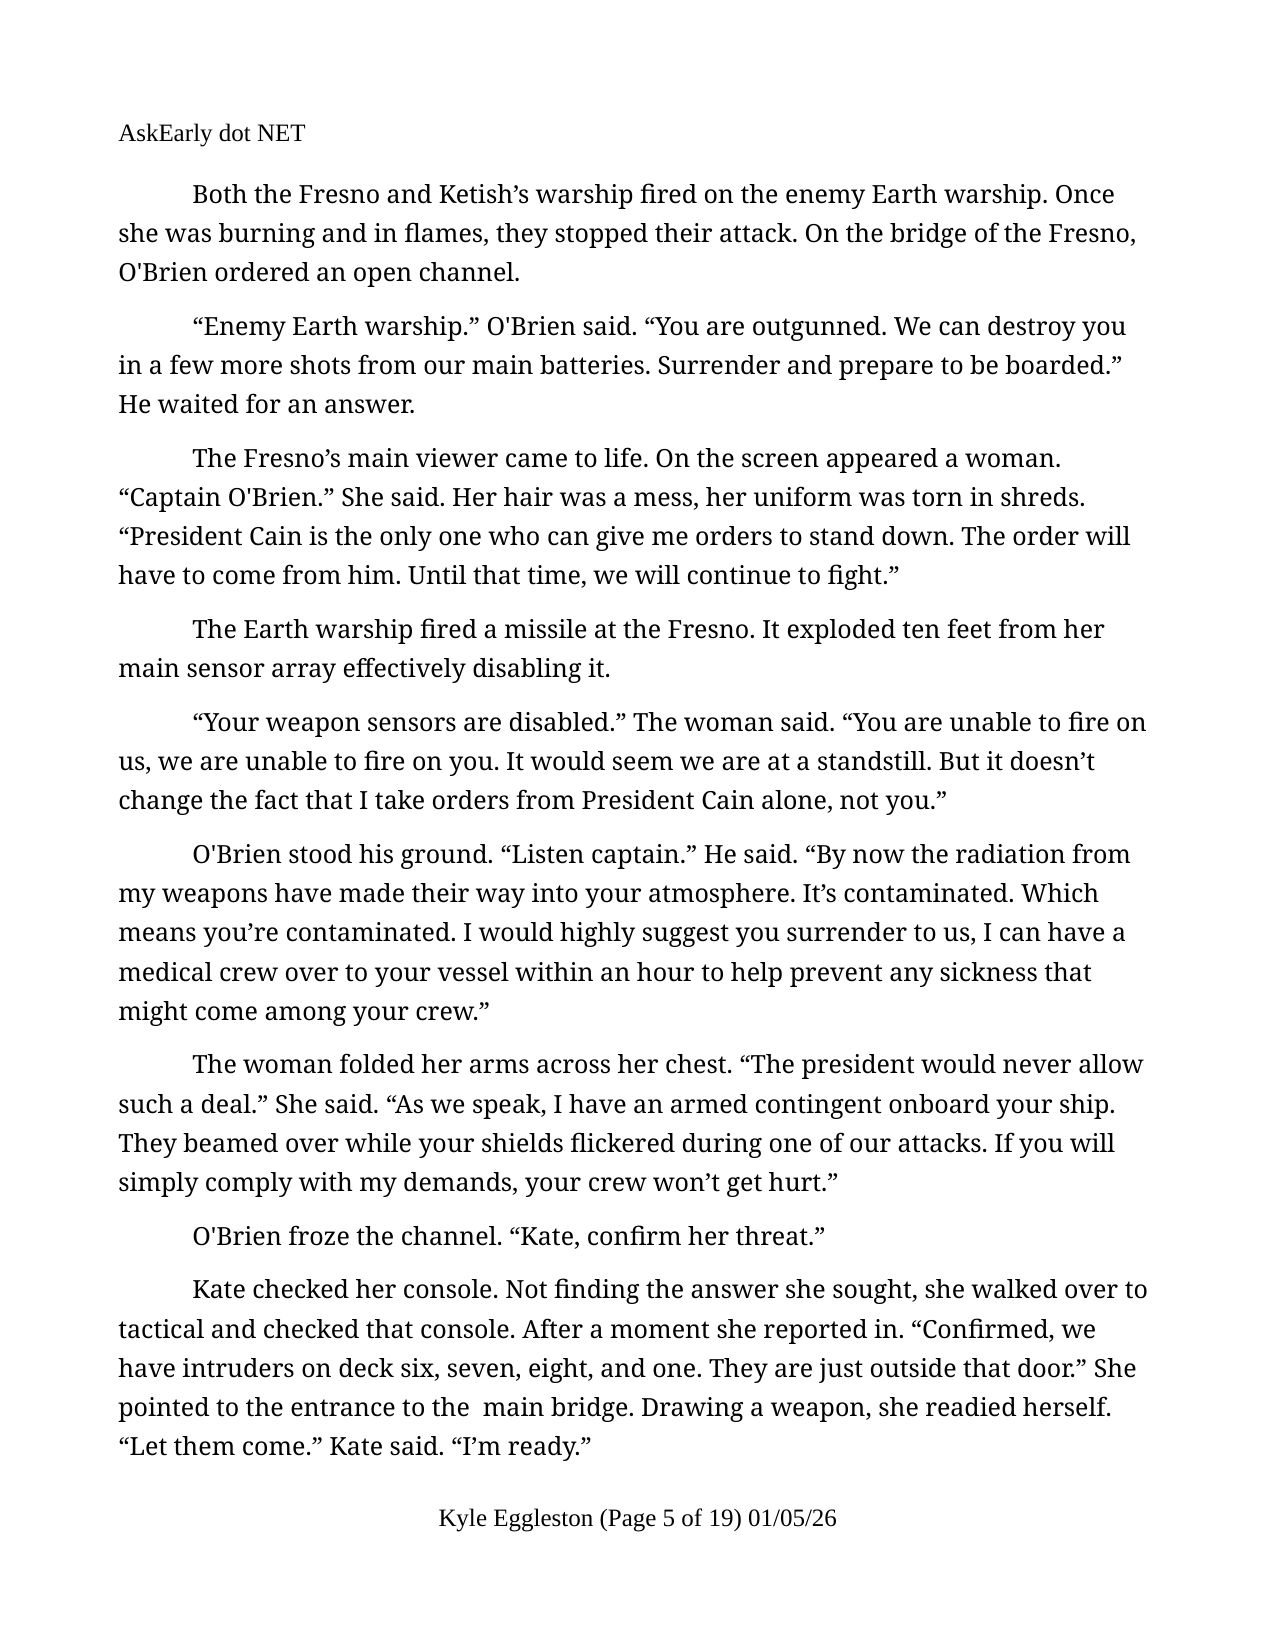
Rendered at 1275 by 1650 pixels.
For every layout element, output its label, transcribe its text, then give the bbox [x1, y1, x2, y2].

text O'Brien froze the channel. “Kate, confirm her threat.” [118, 1218, 1157, 1252]
text Both the Fresno and Ketish’s warship fired on the enemy Earth warship. Once she was burning and in flames, they stopped their attack. On the bridge of the Fresno, O'Brien ordered an open channel. [118, 176, 1157, 289]
text The woman folded her arms across her chest. “The president would never allow such a deal.” She said. “As we speak, I have an armed contingent onboard your ship. They beamed over while your shields flickered during one of our attacks. If you will simply comply with my demands, your crew won’t get hurt.” [118, 1047, 1157, 1199]
text The Fresno’s main viewer came to life. On the screen appeared a woman. “Captain O'Brien.” She said. Her hair was a mess, her uniform was torn in shreds. “President Cain is the only one who can give me orders to stand down. The order will have to come from him. Until that time, we will continue to fight.” [118, 441, 1157, 592]
text The Earth warship fired a missile at the Fresno. It exploded ten feet from her main sensor array effectively disabling it. [118, 612, 1157, 685]
text O'Brien stood his ground. “Listen captain.” He said. “By now the radiation from my weapons have made their way into your atmosphere. It’s contaminated. Which means you’re contaminated. I would highly suggest you surrender to us, I can have a medical crew over to your vessel within an hour to help prevent any sickness that might come among your crew.” [118, 837, 1157, 1027]
text “Enemy Earth warship.” O'Brien said. “You are outgunned. We can destroy you in a few more shots from our main batteries. Surrender and prepare to be boarded.” He waited for an answer. [118, 308, 1157, 421]
text “Your weapon sensors are disabled.” The woman said. “You are unable to fire on us, we are unable to fire on you. It would seem we are at a standstill. But it doesn’t change the fact that I take orders from President Cain alone, not you.” [118, 705, 1157, 817]
text Kate checked her console. Not finding the answer she sought, she walked over to tactical and checked that console. After a moment she reported in. “Confirmed, we have intruders on deck six, seven, eight, and one. They are just outside that door.” She pointed to the entrance to the main bridge. Drawing a weapon, she readied herself. “Let them come.” Kate said. “I’m ready.” [118, 1272, 1157, 1463]
